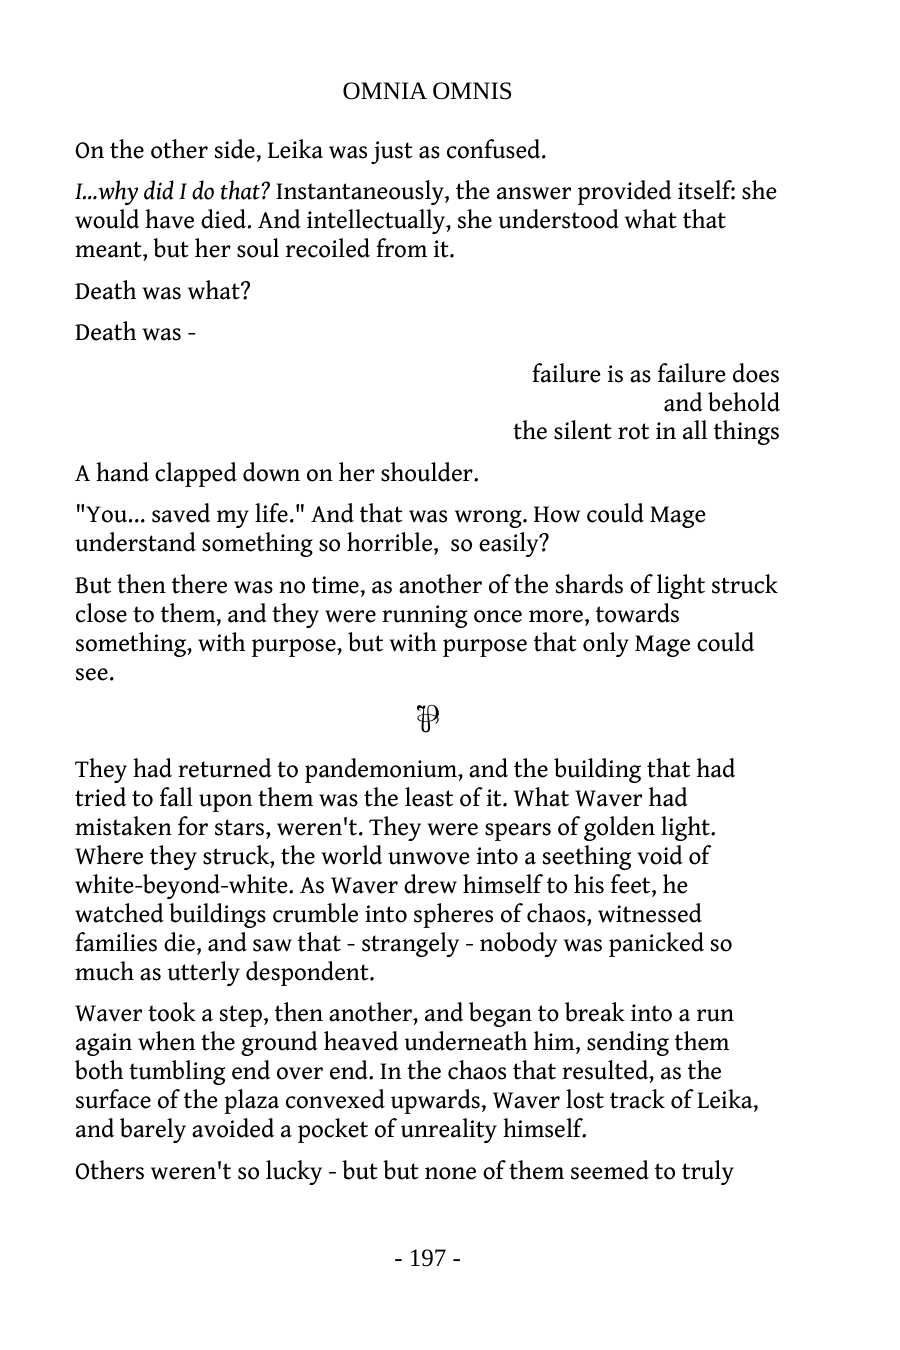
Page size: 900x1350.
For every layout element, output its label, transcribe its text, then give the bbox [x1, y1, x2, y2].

text Waver took a step, then another, and began to break into a run again when the ground heaved underneath him, sending them both tumbling end over end. In the chaos that resulted, as the surface of the plaza convexed upwards, Waver lost track of Leika, and barely avoided a pocket of unreality himself. [75, 1000, 780, 1145]
text Death was what? [75, 277, 780, 306]
text A hand clapped down on her shoulder. [75, 459, 780, 488]
text They had returned to pandemonium, and the building that had tried to fall upon them was the least of it. What Waver had mistaken for stars, weren't. They were spears of golden light. Where they struck, the world unwove into a seething void of white-beyond-white. As Waver drew himself to his feet, he watched buildings crumble into spheres of chaos, witnessed families die, and saw that - strangely - nobody was panicked so much as utterly despondent. [75, 756, 780, 987]
text Death was - [75, 319, 780, 348]
text But then there was no time, as another of the shards of light struck close to them, and they were running once more, towards something, with purpose, but with purpose that only Mage could see. [75, 571, 780, 687]
text On the other side, Leika was just as confused. [75, 136, 780, 165]
text I...why did I do that? Instantaneously, the answer provided itself: she would have died. And intellectually, she understood what that meant, but her soul recoiled from it. [75, 178, 780, 265]
text "You... saved my life." And that was wrong. How could Mage understand something so horrible, so easily? [75, 501, 780, 559]
text Others weren't so lucky - but but none of them seemed to truly [75, 1157, 780, 1186]
text ⅌ [75, 700, 780, 743]
text failure is as failure does and behold the silent rot in all things [75, 360, 780, 447]
